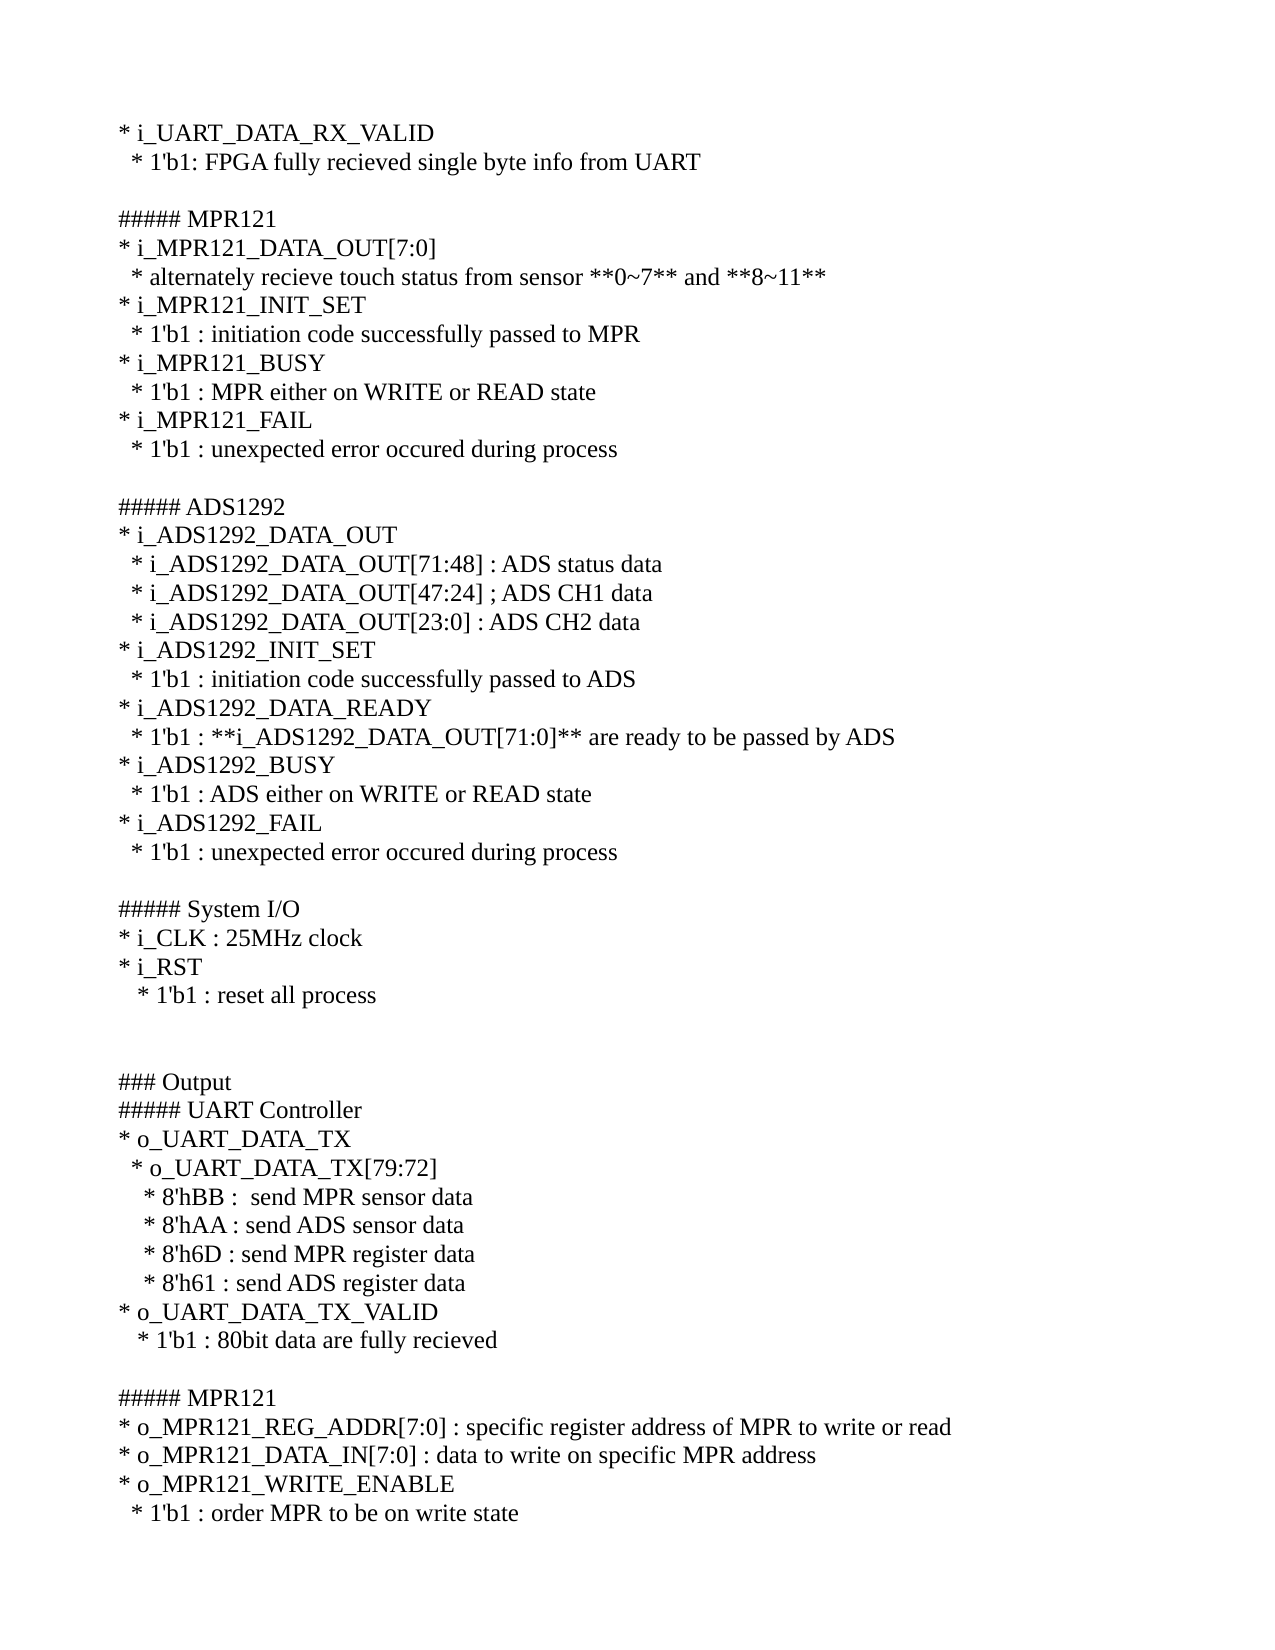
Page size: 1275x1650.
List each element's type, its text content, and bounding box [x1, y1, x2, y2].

text * 1'b1 : order MPR to be on write state [118, 1498, 1157, 1527]
text * i_RST [118, 952, 1157, 981]
text * i_MPR121_FAIL [118, 406, 1157, 434]
text * 1'b1: FPGA fully recieved single byte info from UART [118, 147, 1157, 176]
text * 1'b1 : ADS either on WRITE or READ state [118, 779, 1157, 808]
text * i_ADS1292_DATA_OUT[47:24] ; ADS CH1 data [118, 578, 1157, 607]
text * i_MPR121_BUSY [118, 348, 1157, 377]
text ##### MPR121 [118, 1383, 1157, 1412]
text * 8'hBB : send MPR sensor data [118, 1182, 1157, 1211]
text * 1'b1 : **i_ADS1292_DATA_OUT[71:0]** are ready to be passed by ADS [118, 722, 1157, 751]
text ##### UART Controller [118, 1096, 1157, 1124]
text * o_MPR121_WRITE_ENABLE [118, 1469, 1157, 1498]
text * 1'b1 : reset all process [118, 981, 1157, 1009]
text * alternately recieve touch status from sensor **0~7** and **8~11** [118, 262, 1157, 291]
text * i_MPR121_DATA_OUT[7:0] [118, 233, 1157, 262]
text * i_ADS1292_DATA_OUT [118, 521, 1157, 549]
text ### Output [118, 1067, 1157, 1096]
text * o_UART_DATA_TX[79:72] [118, 1153, 1157, 1182]
text * 8'hAA : send ADS sensor data [118, 1211, 1157, 1239]
text * i_ADS1292_DATA_OUT[23:0] : ADS CH2 data [118, 607, 1157, 636]
text * 1'b1 : initiation code successfully passed to MPR [118, 319, 1157, 348]
text * i_MPR121_INIT_SET [118, 291, 1157, 319]
text * 8'h6D : send MPR register data [118, 1239, 1157, 1268]
text * i_ADS1292_BUSY [118, 751, 1157, 779]
text * o_MPR121_REG_ADDR[7:0] : specific register address of MPR to write or read [118, 1412, 1157, 1441]
text * 8'h61 : send ADS register data [118, 1268, 1157, 1297]
text * 1'b1 : unexpected error occured during process [118, 837, 1157, 866]
text * i_ADS1292_FAIL [118, 808, 1157, 837]
text * 1'b1 : unexpected error occured during process [118, 434, 1157, 463]
text ##### MPR121 [118, 204, 1157, 233]
text * i_CLK : 25MHz clock [118, 923, 1157, 952]
text * 1'b1 : MPR either on WRITE or READ state [118, 377, 1157, 406]
text * i_ADS1292_INIT_SET [118, 636, 1157, 664]
text * i_ADS1292_DATA_READY [118, 693, 1157, 722]
text * i_UART_DATA_RX_VALID [118, 118, 1157, 147]
text * i_ADS1292_DATA_OUT[71:48] : ADS status data [118, 549, 1157, 578]
text * o_MPR121_DATA_IN[7:0] : data to write on specific MPR address [118, 1441, 1157, 1469]
text * 1'b1 : initiation code successfully passed to ADS [118, 664, 1157, 693]
text * 1'b1 : 80bit data are fully recieved [118, 1326, 1157, 1354]
text ##### System I/O [118, 894, 1157, 923]
text * o_UART_DATA_TX [118, 1124, 1157, 1153]
text ##### ADS1292 [118, 492, 1157, 521]
text * o_UART_DATA_TX_VALID [118, 1297, 1157, 1326]
